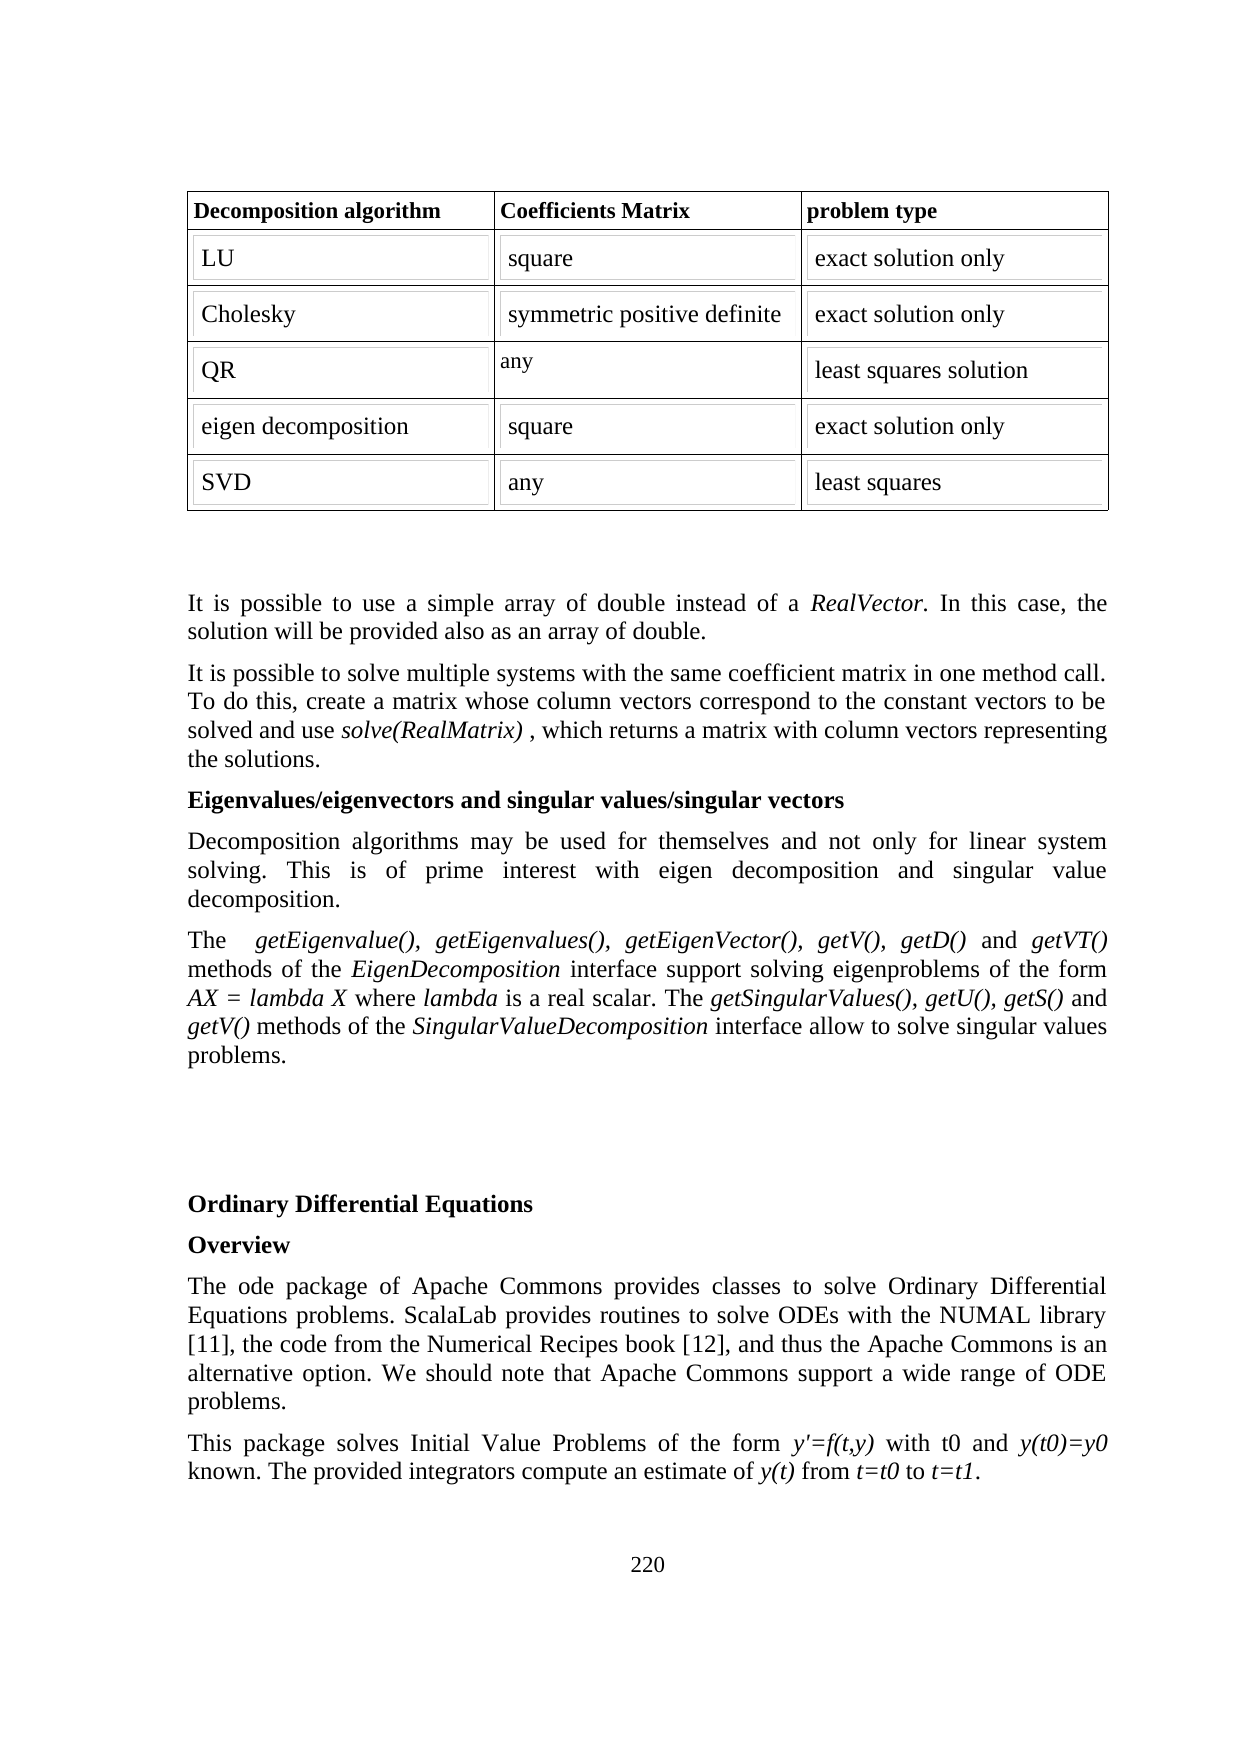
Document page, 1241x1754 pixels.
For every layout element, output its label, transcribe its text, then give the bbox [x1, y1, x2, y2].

table_cell any [495, 455, 801, 510]
table_header problem type [802, 192, 1108, 229]
subtitle Ordinary Differential Equations [187, 1189, 1108, 1218]
table_cell exact solution only [802, 230, 1108, 285]
text It is possible to solve multiple systems with the same coefficient matrix in one method call. To do this, create a matrix whose column vectors correspond to the constant vectors to be solved and use solve(RealMatrix) , which returns a matrix with column vectors representing the solutions. [187, 658, 1108, 773]
table_cell LU [188, 230, 494, 285]
table_cell exact solution only [802, 399, 1108, 454]
table_header Coefficients Matrix [495, 192, 801, 229]
table_cell QR [188, 342, 494, 398]
table_cell any [495, 342, 801, 398]
table_cell Cholesky [188, 286, 494, 341]
text The getEigenvalue(), getEigenvalues(), getEigenVector(), getV(), getD() and getVT() methods of the EigenDecomposition interface support solving eigenproblems of the form AX = lambda X where lambda is a real scalar. The getSingularValues(), getU(), getS() and getV() methods of the SingularValueDecomposition interface allow to solve singular values problems. [187, 925, 1108, 1069]
text It is possible to use a simple array of double instead of a RealVector. In this case, the solution will be provided also as an array of double. [187, 588, 1108, 645]
table_cell least squares [802, 455, 1108, 510]
table_cell least squares solution [802, 342, 1108, 398]
text This package solves Initial Value Problems of the form y'=f(t,y) with t0 and y(t0)=y0 known. The provided integrators compute an estimate of y(t) from t=t0 to t=t1. [187, 1428, 1108, 1485]
table_cell square [495, 230, 801, 285]
text The ode package of Apache Commons provides classes to solve Ordinary Differential Equations problems. ScalaLab provides routines to solve ODEs with the NUMAL library [11], the code from the Numerical Recipes book [12], and thus the Apache Commons is an alternative option. We should note that Apache Commons support a wide range of ODE problems. [187, 1271, 1108, 1415]
table_cell SVD [188, 455, 494, 510]
text Overview [187, 1230, 1108, 1259]
table_cell symmetric positive definite [495, 286, 801, 341]
table_cell square [495, 399, 801, 454]
table_cell exact solution only [802, 286, 1108, 341]
table_header Decomposition algorithm [188, 192, 494, 229]
table_cell eigen decomposition [188, 399, 494, 454]
text Decomposition algorithms may be used for themselves and not only for linear system solving. This is of prime interest with eigen decomposition and singular value decomposition. [187, 826, 1108, 913]
text Eigenvalues/eigenvectors and singular values/singular vectors [187, 785, 1108, 814]
